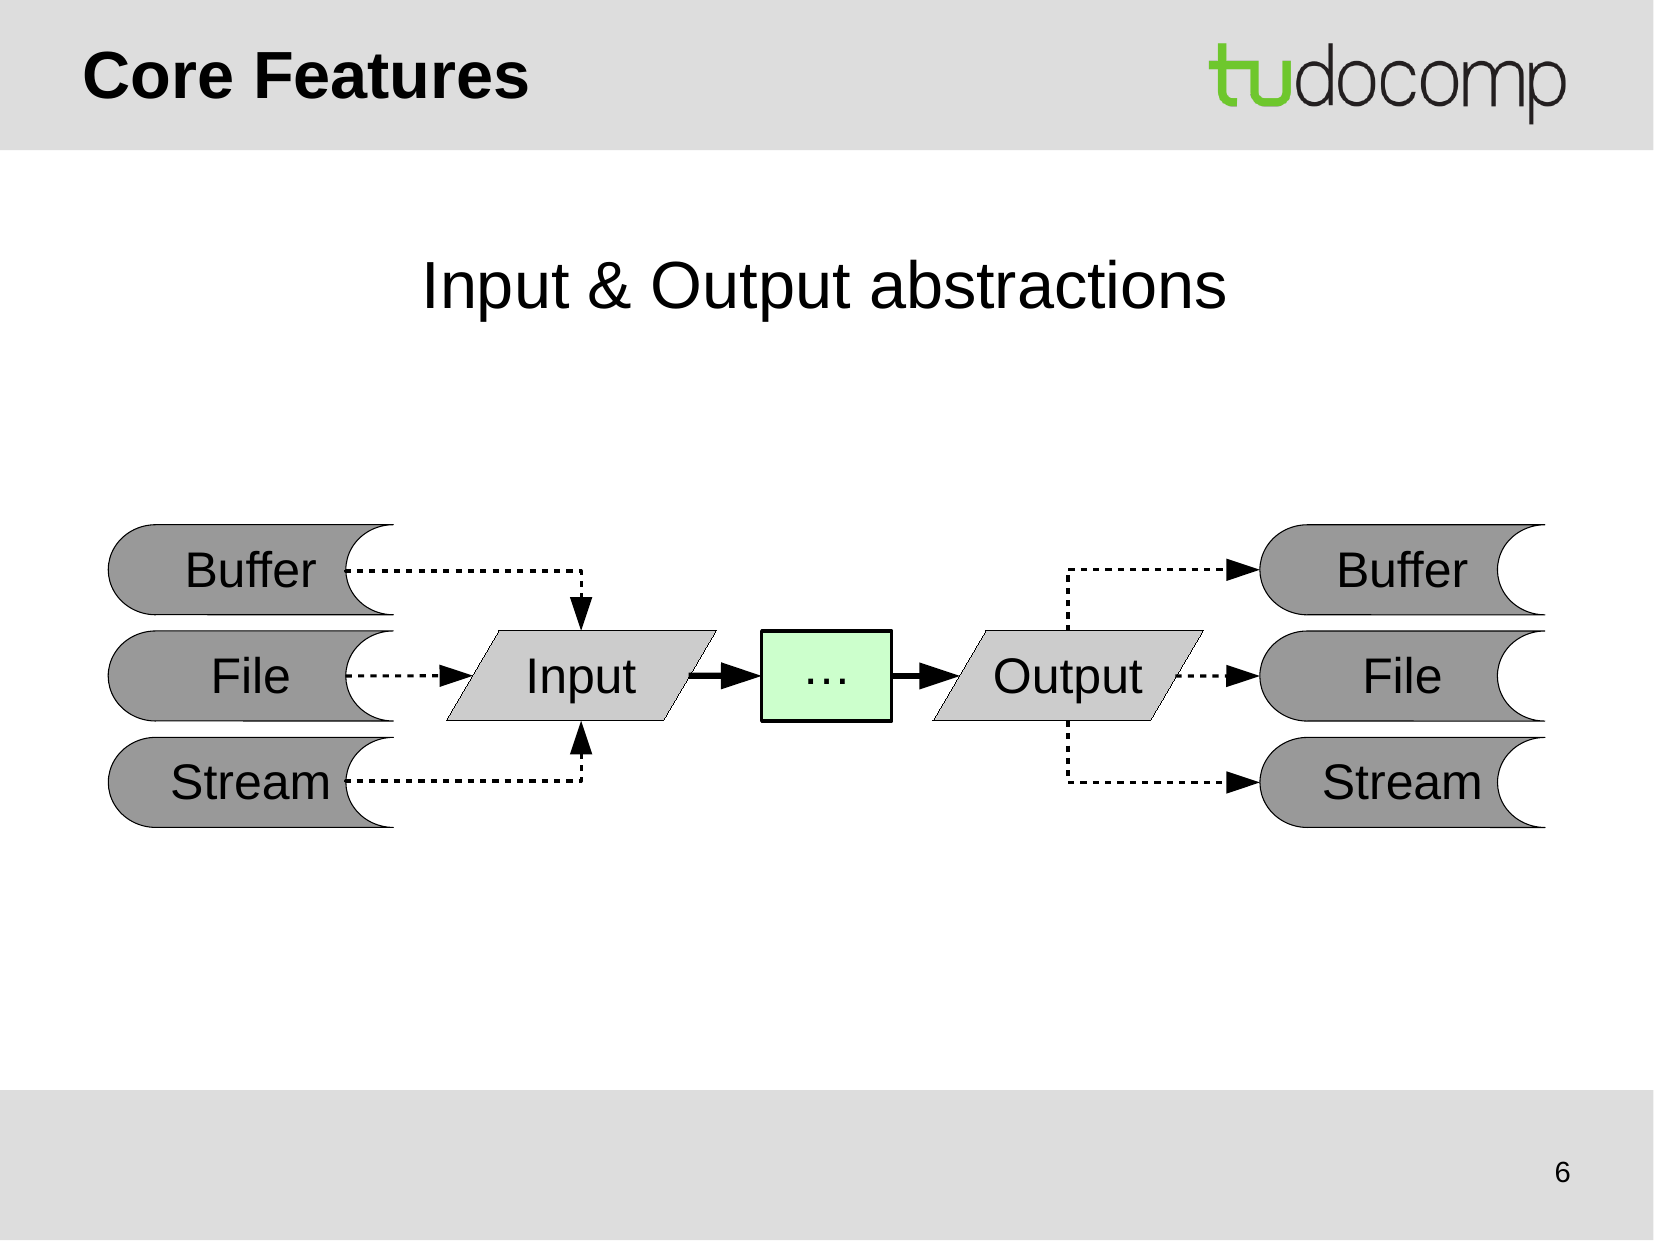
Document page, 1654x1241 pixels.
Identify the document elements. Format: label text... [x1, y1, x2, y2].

text_box Buffer [1259, 524, 1545, 615]
picture [1203, 121, 1571, 130]
text_box File [1259, 631, 1545, 722]
text_box File [108, 630, 394, 722]
text_box Input & Output abstractions [406, 240, 1247, 331]
text_box Output [932, 630, 1204, 721]
text_box Buffer [108, 524, 394, 615]
text_box Input [446, 630, 717, 721]
text_box Stream [108, 737, 394, 828]
text_box Stream [1259, 737, 1546, 828]
title Core Features [82, 31, 1571, 121]
text_box … [761, 630, 892, 721]
